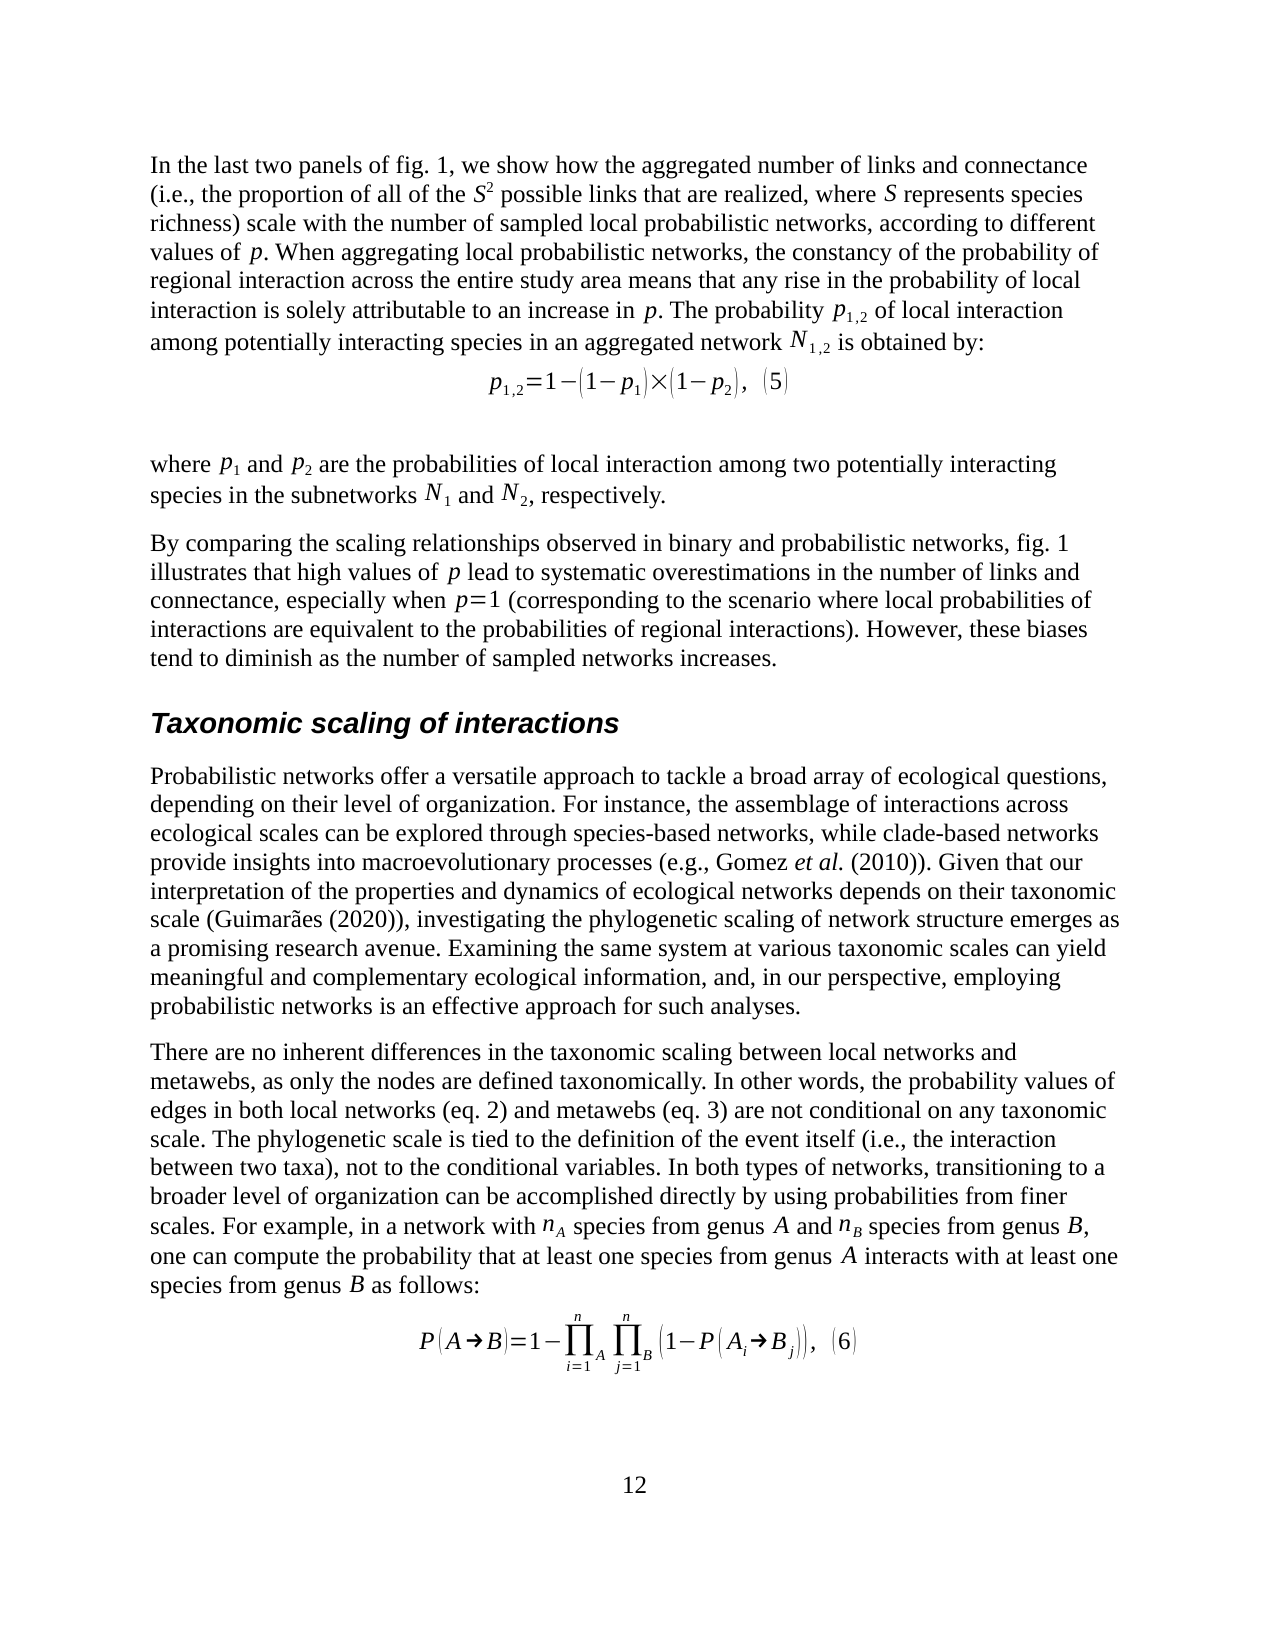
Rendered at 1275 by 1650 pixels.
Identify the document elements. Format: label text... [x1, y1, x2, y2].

text There are no inherent differences in the taxonomic scaling between local networks and metawebs, as only the nodes are defined taxonomically. In other words, the probability values of edges in both local networks (eq. 2) and metawebs (eq. 3) are not conditional on any taxonomic scale. The phylogenetic scale is tied to the definition of the event itself (i.e., the interaction between two taxa), not to the conditional variables. In both types of networks, transitioning to a broader level of organization can be accomplished directly by using probabilities from finer scales. For example, in a network with species from genus and species from genus , one can compute the probability that at least one species from genus interacts with at least one species from genus as follows: [150, 1037, 1125, 1299]
text Probabilistic networks offer a versatile approach to tackle a broad array of ecological questions, depending on their level of organization. For instance, the assemblage of interactions across ecological scales can be explored through species-based networks, while clade-based networks provide insights into macroevolutionary processes (e.g., Gomez et al. (2010)). Given that our interpretation of the properties and dynamics of ecological networks depends on their taxonomic scale (Guimarães (2020)), investigating the phylogenetic scaling of network structure emerges as a promising research avenue. Examining the same system at various taxonomic scales can yield meaningful and complementary ecological information, and, in our perspective, employing probabilistic networks is an effective approach for such analyses. [150, 761, 1125, 1019]
text where and are the probabilities of local interaction among two potentially interacting species in the subnetworks and , respectively. [150, 447, 1125, 510]
text In the last two panels of fig. 1, we show how the aggregated number of links and connectance (i.e., the proportion of all of the possible links that are realized, where represents species richness) scale with the number of sampled local probabilistic networks, according to different values of . When aggregating local probabilistic networks, the constancy of the probability of regional interaction across the entire study area means that any rise in the probability of local interaction is solely attributable to an increase in . The probability of local interaction among potentially interacting species in an aggregated network is obtained by: [150, 150, 1125, 357]
text By comparing the scaling relationships observed in binary and probabilistic networks, fig. 1 illustrates that high values of lead to systematic overestimations in the number of links and connectance, especially when (corresponding to the scenario where local probabilities of interactions are equivalent to the probabilities of regional interactions). However, these biases tend to diminish as the number of sampled networks increases. [150, 528, 1125, 672]
subtitle Taxonomic scaling of interactions [150, 706, 1125, 739]
